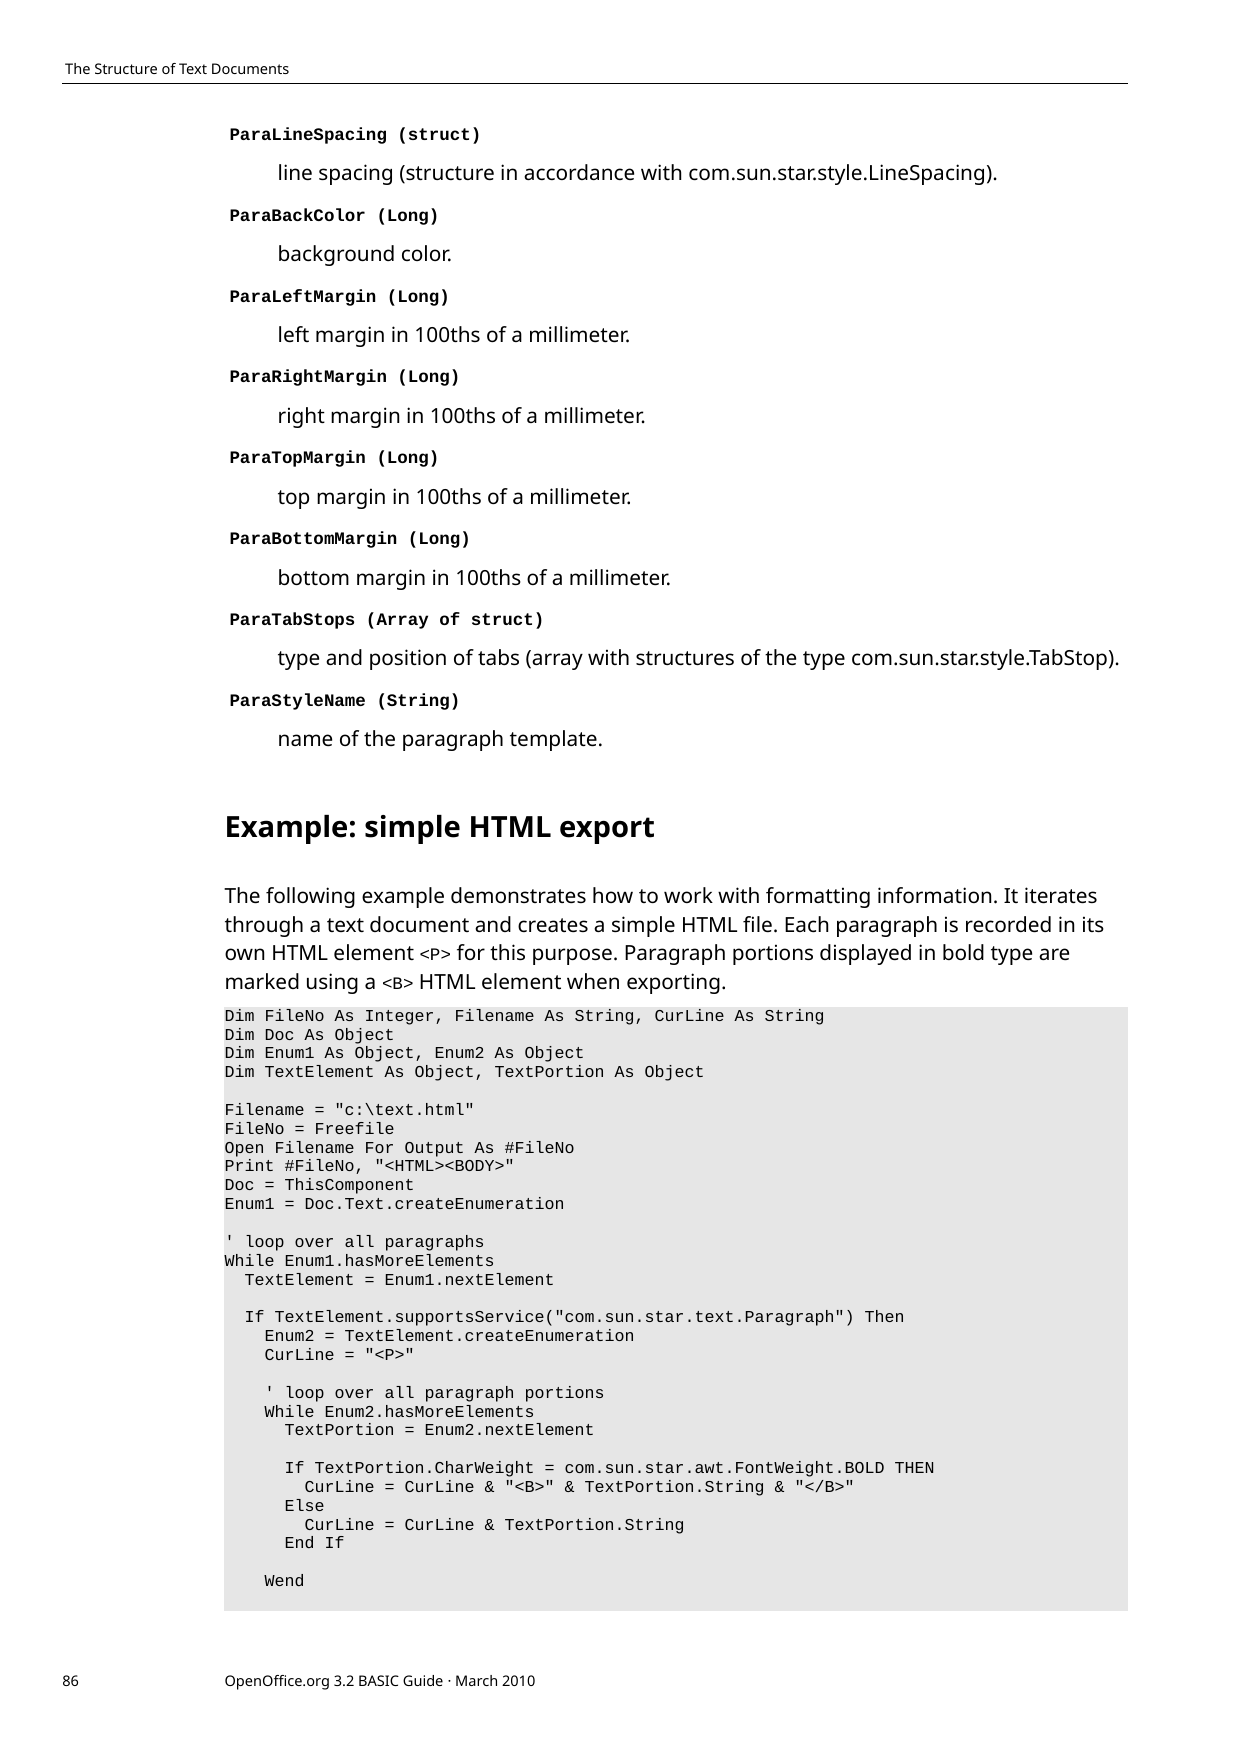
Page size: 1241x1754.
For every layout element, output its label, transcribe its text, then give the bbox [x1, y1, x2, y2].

list bottom margin in 100ths of a millimeter. [272, 563, 1128, 591]
list background color. [272, 239, 1128, 268]
list ParaRightMargin (Long) [224, 361, 1128, 389]
list ParaStyleName (String) [224, 684, 1128, 712]
list left margin in 100ths of a millimeter. [272, 320, 1128, 349]
list type and position of tabs (array with structures of the type com.sun.star.style.TabStop). [272, 643, 1128, 672]
list ParaBackColor (Long) [224, 199, 1128, 227]
list ParaBottomMargin (Long) [224, 522, 1128, 551]
text Dim FileNo As Integer, Filename As String, CurLine As String Dim Doc As Object Dim Enum1 As Object, Enum2 As Object Dim TextElement As Object, TextPortion As Object Filename = "c:\text.html" FileNo = Freefile Open Filename For Output As #FileNo Print #FileNo, "<HTML><BODY>" Doc = ThisComponent Enum1 = Doc.Text.createEnumeration ' loop over all paragraphs While Enum1.hasMoreElements TextElement = Enum1.nextElement If TextElement.supportsService("com.sun.star.text.Paragraph") Then Enum2 = TextElement.createEnumeration CurLine = "<P>" ' loop over all paragraph portions While Enum2.hasMoreElements TextPortion = Enum2.nextElement If TextPortion.CharWeight = com.sun.star.awt.FontWeight.BOLD THEN CurLine = CurLine & "<B>" & TextPortion.String & "</B>" Else CurLine = CurLine & TextPortion.String End If Wend [224, 1007, 1128, 1611]
subtitle Example: simple HTML export [224, 806, 1128, 846]
text The following example demonstrates how to work with formatting information. It iterates through a text document and creates a simple HTML file. Each paragraph is recorded in its own HTML element <P> for this purpose. Paragraph portions displayed in bold type are marked using a <B> HTML element when exporting. [224, 881, 1128, 995]
list top margin in 100ths of a millimeter. [272, 482, 1128, 510]
list name of the paragraph template. [272, 724, 1128, 753]
list ParaTabStops (Array of struct) [224, 603, 1128, 632]
list ParaTopMargin (Long) [224, 441, 1128, 470]
list right margin in 100ths of a millimeter. [272, 401, 1128, 429]
list ParaLineSpacing (struct) [224, 118, 1128, 147]
list ParaLeftMargin (Long) [224, 280, 1128, 308]
list line spacing (structure in accordance with com.sun.star.style.LineSpacing). [272, 158, 1128, 187]
